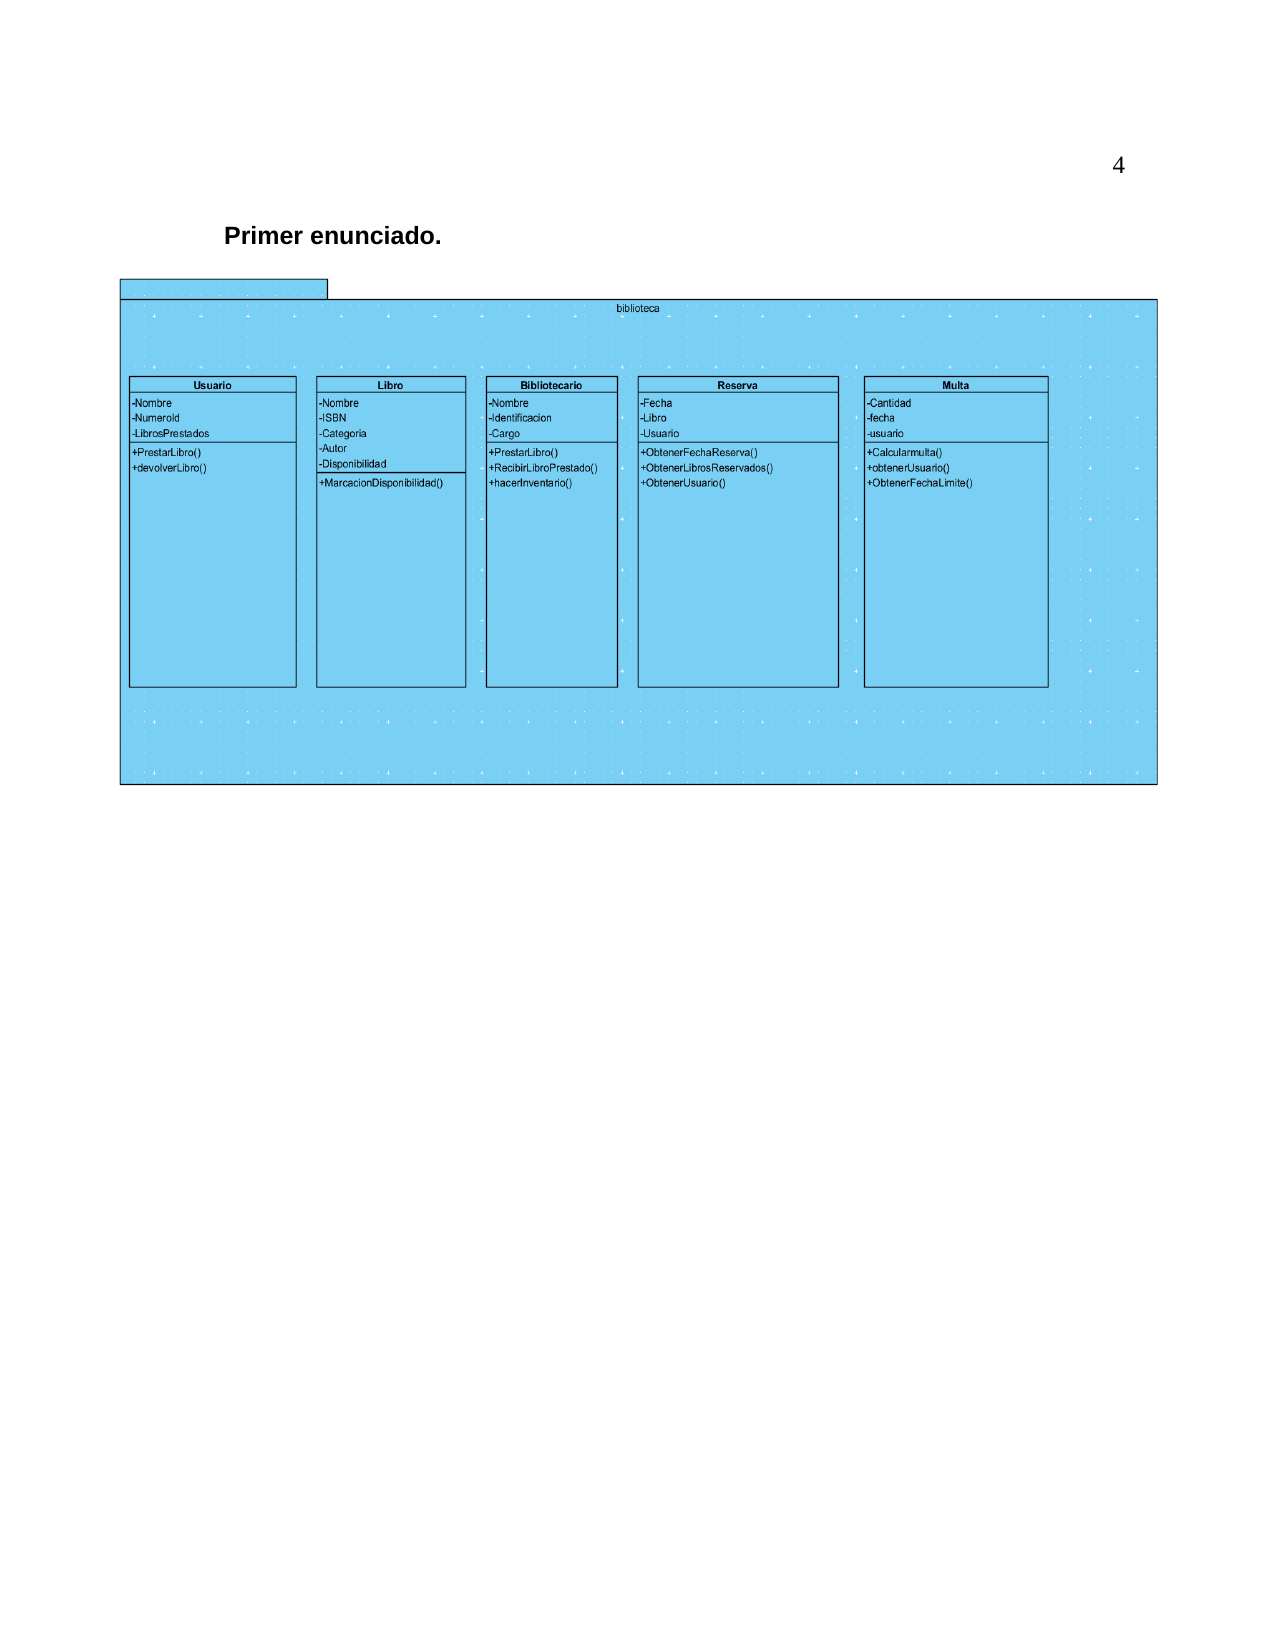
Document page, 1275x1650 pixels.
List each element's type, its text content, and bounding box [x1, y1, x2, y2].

picture [109, 267, 1166, 794]
subtitle Primer enunciado. [150, 221, 1125, 249]
